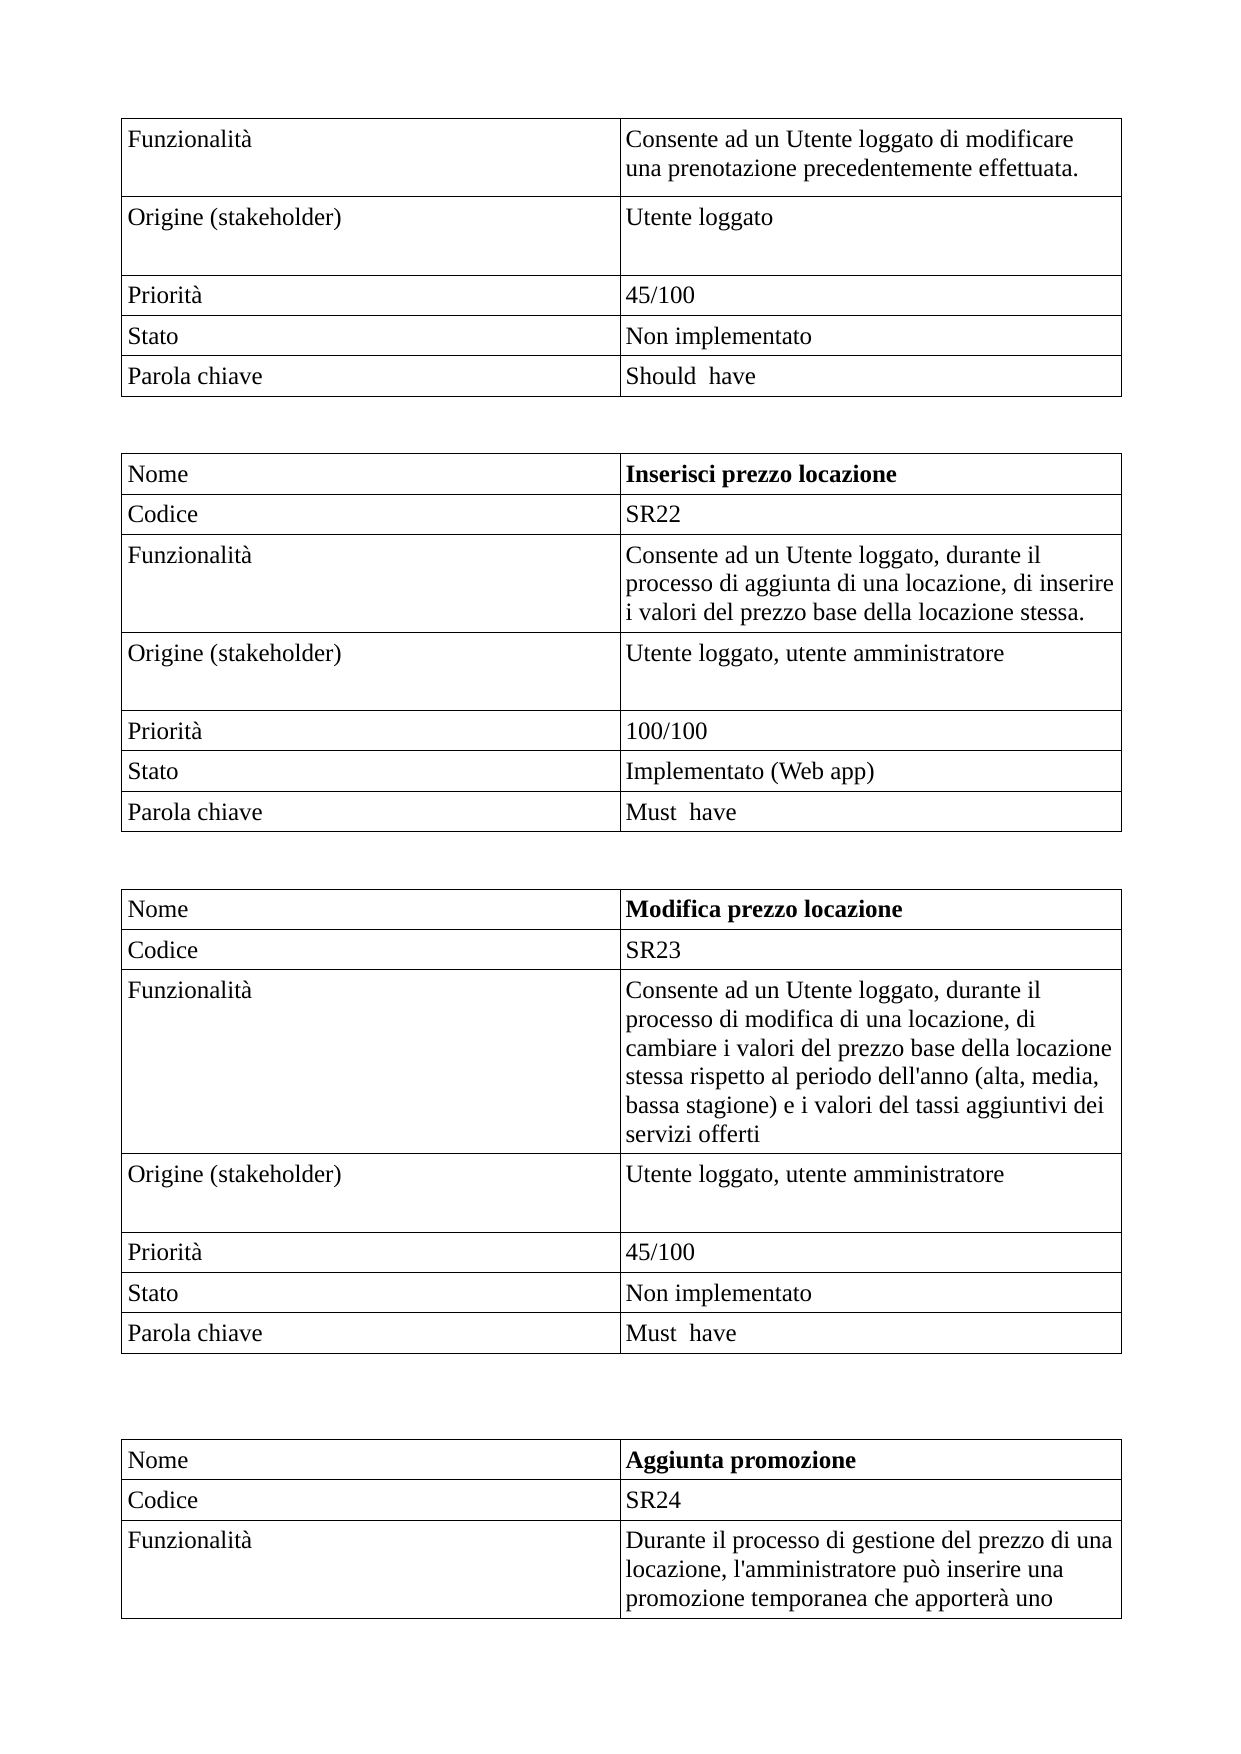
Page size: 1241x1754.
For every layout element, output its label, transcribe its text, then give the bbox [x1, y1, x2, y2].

table_cell Origine (stakeholder) [122, 1154, 620, 1232]
table_cell SR24 [621, 1480, 1121, 1519]
table_cell Utente loggato [621, 197, 1121, 275]
table_cell Implementato (Web app) [621, 751, 1121, 791]
table_cell Must have [621, 792, 1121, 831]
table_cell Origine (stakeholder) [122, 197, 620, 275]
table_cell Must have [621, 1313, 1121, 1353]
table_cell Priorità [122, 1233, 620, 1272]
table_cell Priorità [122, 711, 620, 750]
table_cell Funzionalità [122, 119, 620, 196]
table_cell 100/100 [621, 711, 1121, 750]
table_cell Codice [122, 495, 620, 534]
table_cell Stato [122, 1273, 620, 1312]
table_cell Priorità [122, 276, 620, 315]
table_cell Consente ad un Utente loggato, durante il processo di modifica di una locazione, di cambiare i valori del prezzo base della locazione stessa rispetto al periodo dell'anno (alta, media, bassa stagione) e i valori del tassi aggiuntivi dei servizi offerti [621, 970, 1121, 1153]
table_cell Codice [122, 930, 620, 969]
table_header Nome [122, 1440, 620, 1479]
table_cell Consente ad un Utente loggato di modificare una prenotazione precedentemente effettuata. [621, 119, 1121, 196]
table_cell SR23 [621, 930, 1121, 969]
table_cell Codice [122, 1480, 620, 1519]
table_header Modifica prezzo locazione [621, 890, 1121, 929]
table_cell Funzionalità [122, 1521, 620, 1617]
table_cell Should have [621, 356, 1121, 396]
table_cell SR22 [621, 495, 1121, 534]
table_cell Utente loggato, utente amministratore [621, 1154, 1121, 1232]
table_header Nome [122, 454, 620, 494]
table_cell Parola chiave [122, 792, 620, 831]
table_cell Stato [122, 316, 620, 355]
table_cell Utente loggato, utente amministratore [621, 633, 1121, 710]
table_cell 45/100 [621, 1233, 1121, 1272]
table_cell 45/100 [621, 276, 1121, 315]
table_cell Origine (stakeholder) [122, 633, 620, 710]
table_cell Funzionalità [122, 535, 620, 632]
table_cell Stato [122, 751, 620, 791]
table_cell Parola chiave [122, 356, 620, 396]
table_header Inserisci prezzo locazione [621, 454, 1121, 494]
table_header Nome [122, 890, 620, 929]
table_header Aggiunta promozione [621, 1440, 1121, 1479]
table_cell Non implementato [621, 1273, 1121, 1312]
table_cell Funzionalità [122, 970, 620, 1153]
table_cell Durante il processo di gestione del prezzo di una locazione, l'amministratore può inserire una promozione temporanea che apporterà uno [621, 1521, 1121, 1617]
table_cell Non implementato [621, 316, 1121, 355]
table_cell Parola chiave [122, 1313, 620, 1353]
table_cell Consente ad un Utente loggato, durante il processo di aggiunta di una locazione, di inserire i valori del prezzo base della locazione stessa. [621, 535, 1121, 632]
